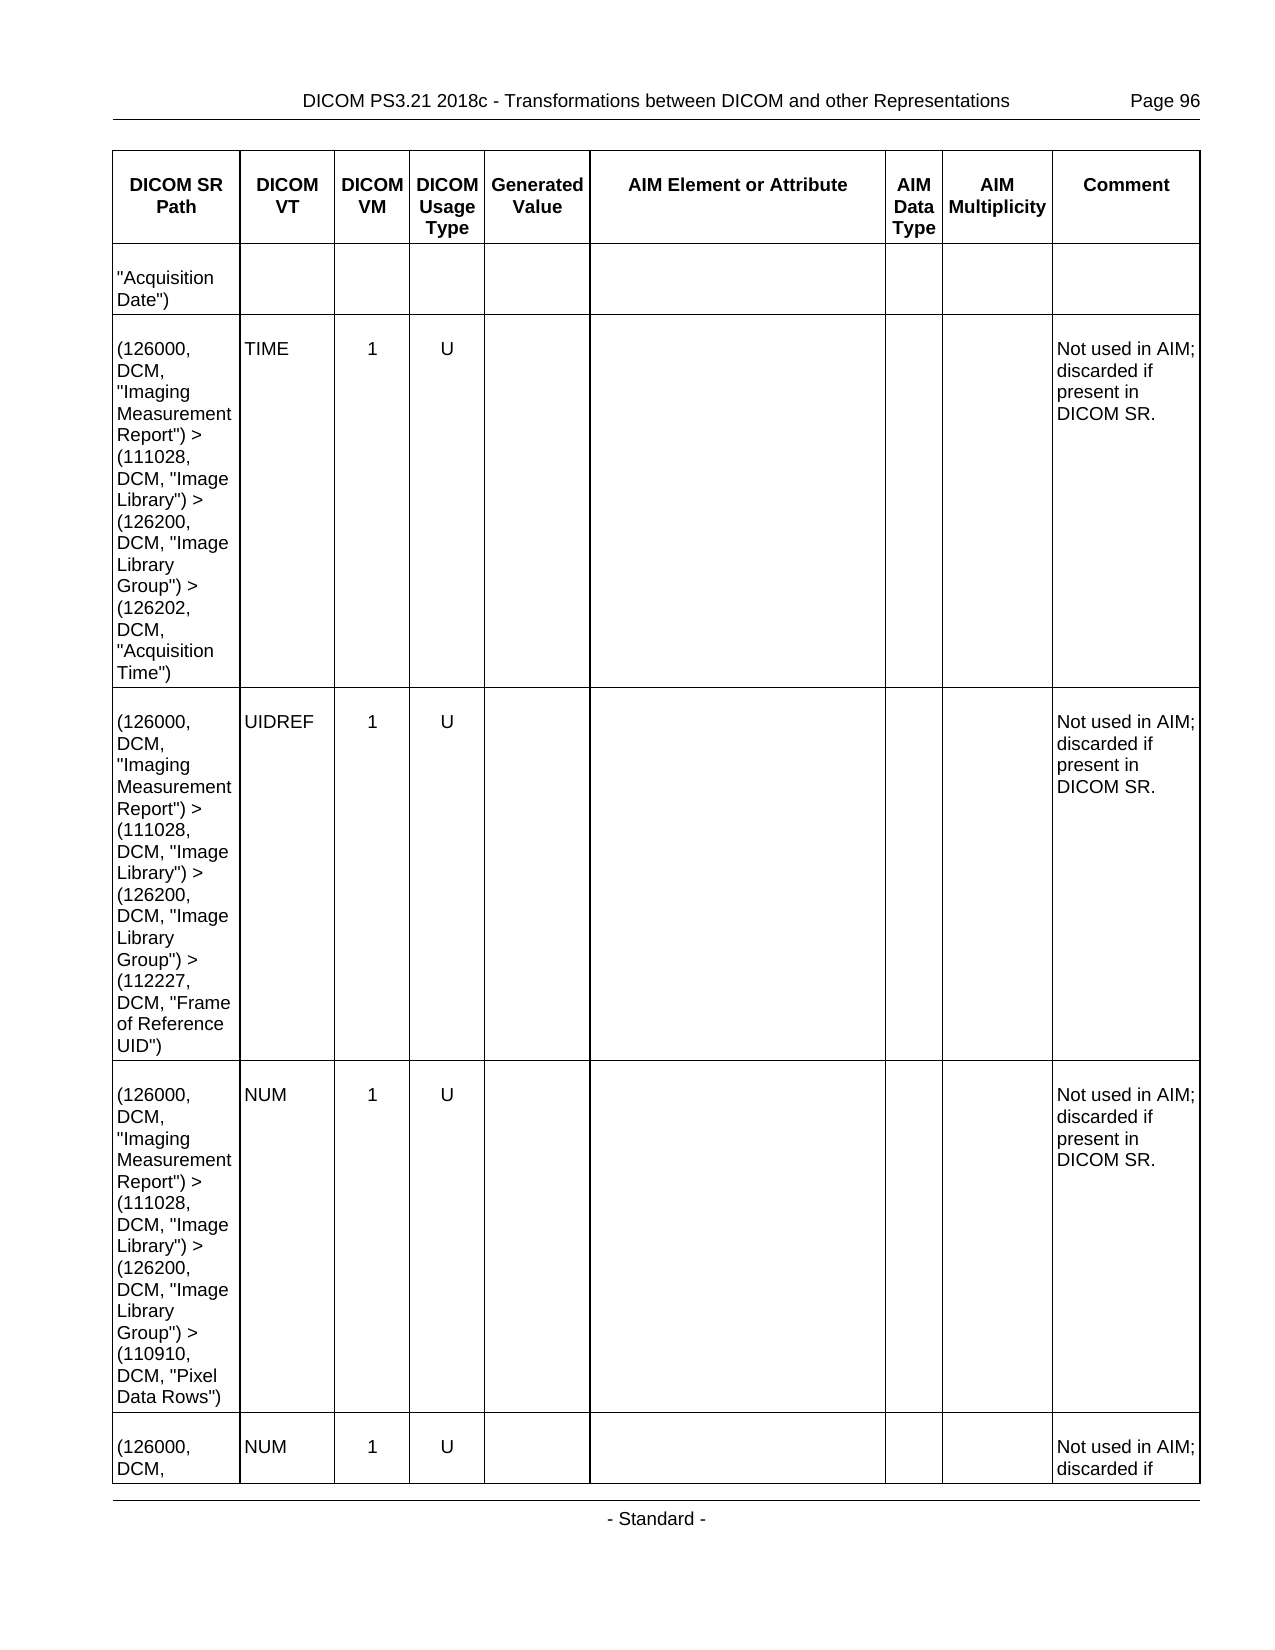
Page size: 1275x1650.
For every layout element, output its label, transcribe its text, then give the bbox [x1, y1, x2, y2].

table_cell U [410, 1061, 484, 1412]
table_cell [591, 1413, 885, 1483]
table_cell U [410, 688, 484, 1060]
table_cell [943, 1413, 1052, 1483]
table_cell Not used in AIM; discarded if present in DICOM SR. [1053, 688, 1199, 1060]
table_header AIM Element or Attribute [591, 151, 885, 243]
table_cell TIME [241, 315, 334, 687]
table_cell [410, 244, 484, 314]
table_cell Not used in AIM; discarded if present in DICOM SR. [1053, 1061, 1199, 1412]
table_cell [943, 244, 1052, 314]
table_cell [241, 244, 334, 314]
table_cell [591, 315, 885, 687]
table_cell [591, 244, 885, 314]
table_cell NUM [241, 1413, 334, 1483]
table_cell [886, 688, 942, 1060]
table_cell [485, 244, 589, 314]
table_cell [886, 1061, 942, 1412]
table_cell [943, 315, 1052, 687]
table_cell [886, 315, 942, 687]
table_cell [485, 1413, 589, 1483]
table_header DICOM SR Path [113, 151, 239, 243]
table_cell 1 [335, 1413, 409, 1483]
table_cell UIDREF [241, 688, 334, 1060]
table_cell 1 [335, 1061, 409, 1412]
table_cell [335, 244, 409, 314]
table_cell (126000, DCM, [113, 1413, 239, 1483]
table_cell (126000, DCM, "Imaging Measurement Report") > (111028, DCM, "Image Library") > (126200, DCM, "Image Library Group") > (112227, DCM, "Frame of Reference UID") [113, 688, 239, 1060]
table_cell 1 [335, 688, 409, 1060]
table_cell [1053, 244, 1199, 314]
table_cell [591, 688, 885, 1060]
table_header DICOM Usage Type [410, 151, 484, 243]
table_cell [591, 1061, 885, 1412]
table_cell (126000, DCM, "Imaging Measurement Report") > (111028, DCM, "Image Library") > (126200, DCM, "Image Library Group") > (126202, DCM, "Acquisition Time") [113, 315, 239, 687]
table_cell [886, 244, 942, 314]
table_header AIM Multiplicity [943, 151, 1052, 243]
table_header Comment [1053, 151, 1199, 243]
table_cell [485, 1061, 589, 1412]
table_cell [886, 1413, 942, 1483]
table_cell Not used in AIM; discarded if [1053, 1413, 1199, 1483]
table_cell NUM [241, 1061, 334, 1412]
table_cell Not used in AIM; discarded if present in DICOM SR. [1053, 315, 1199, 687]
table_cell [485, 315, 589, 687]
table_cell (126000, DCM, "Imaging Measurement Report") > (111028, DCM, "Image Library") > (126200, DCM, "Image Library Group") > (110910, DCM, "Pixel Data Rows") [113, 1061, 239, 1412]
table_header DICOM VM [335, 151, 409, 243]
table_cell U [410, 315, 484, 687]
table_cell U [410, 1413, 484, 1483]
table_cell [943, 1061, 1052, 1412]
table_header AIM Data Type [886, 151, 942, 243]
table_cell [943, 688, 1052, 1060]
table_header DICOM VT [241, 151, 334, 243]
table_header Generated Value [485, 151, 589, 243]
table_cell 1 [335, 315, 409, 687]
table_cell [485, 688, 589, 1060]
table_cell "Acquisition Date") [113, 244, 239, 314]
